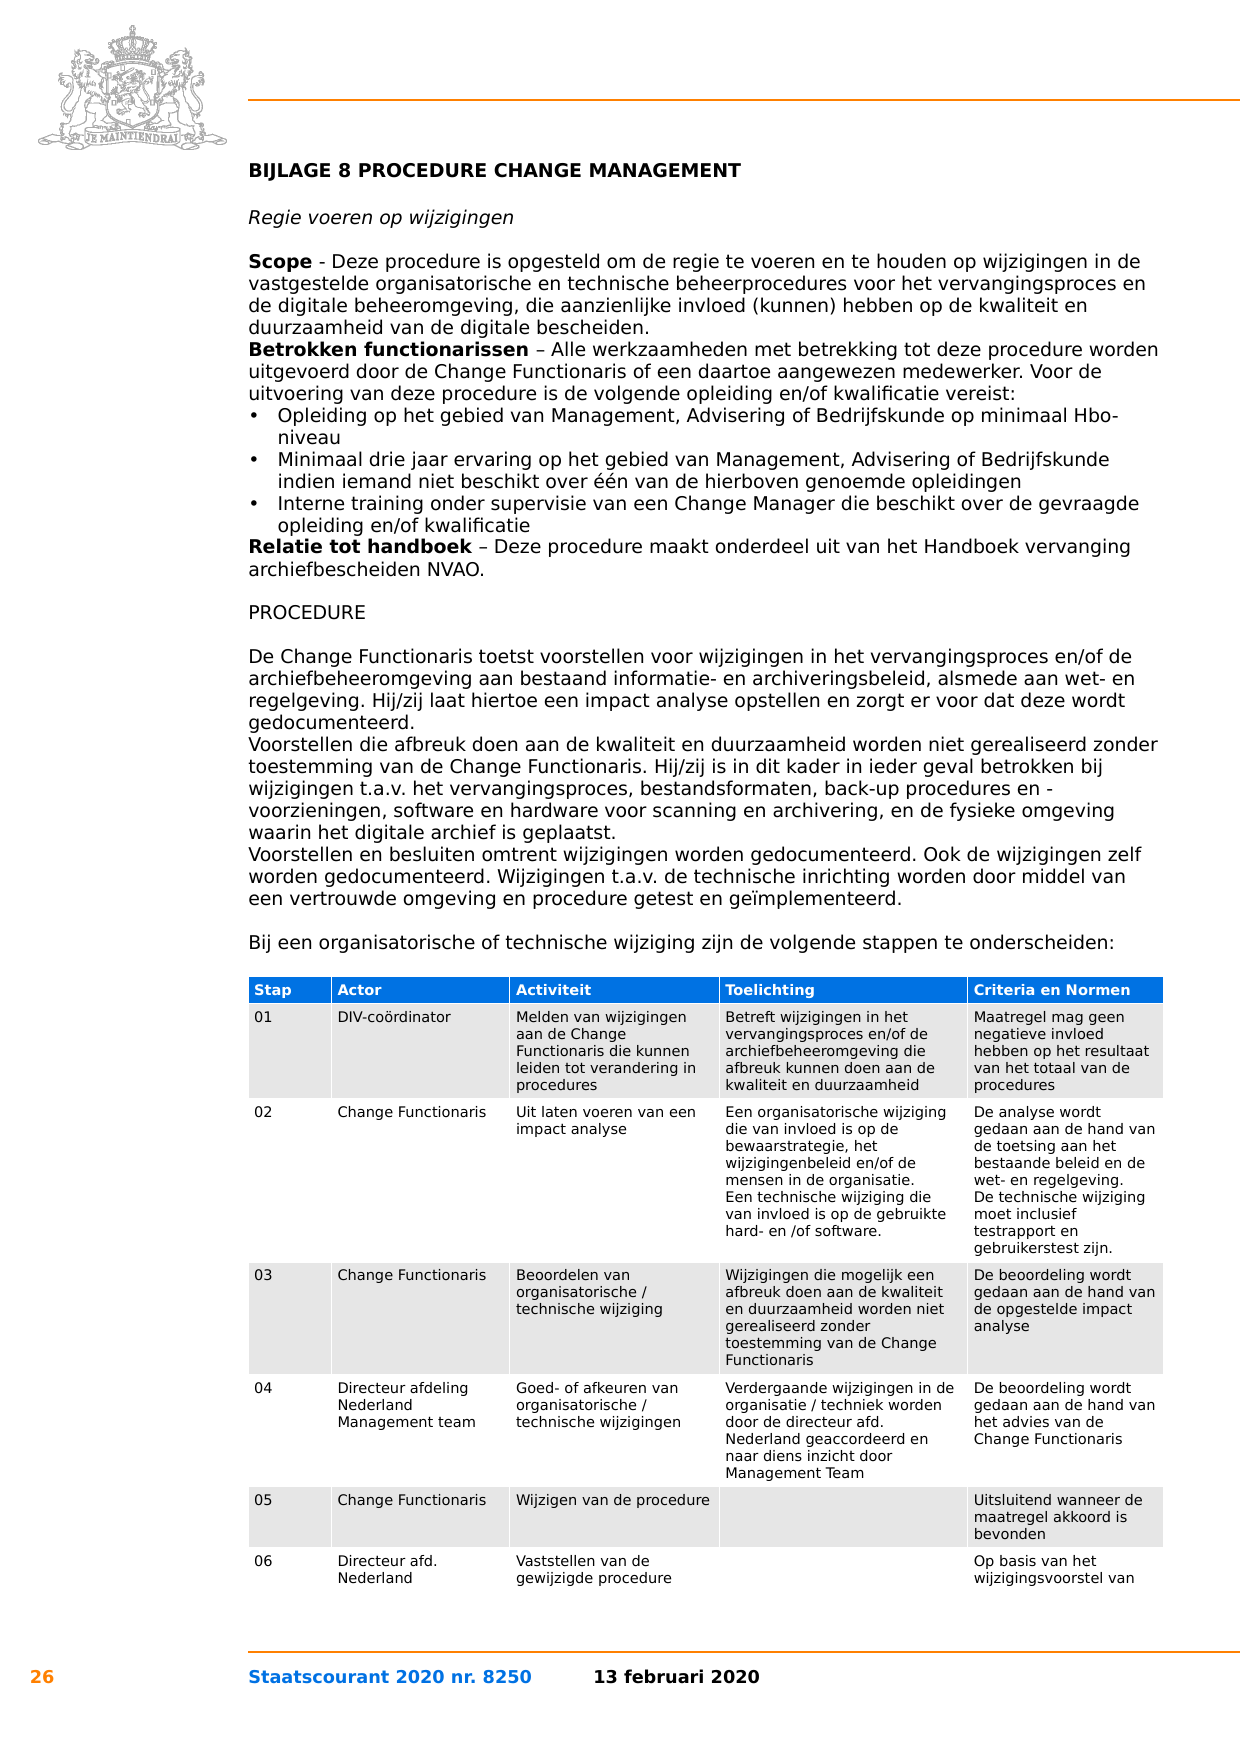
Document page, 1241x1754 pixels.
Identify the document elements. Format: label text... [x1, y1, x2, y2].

table_cell Goed- of afkeuren van organisatorische / technische wijzigingen [510, 1375, 719, 1486]
table_cell 04 [249, 1375, 331, 1486]
text Voorstellen die afbreuk doen aan de kwaliteit en duurzaamheid worden niet gerealiseerd zonder toestemming van de Change Functionaris. Hij/zij is in dit kader in ieder geval betrokken bij wijzigingen t.a.v. het vervangingsproces, bestandsformaten, back-up procedures en -voorzieningen, software en hardware voor scanning en archivering, en de fysieke omgeving waarin het digitale archief is geplaatst. [248, 734, 1163, 844]
table_cell Uitsluitend wanneer de maatregel akkoord is bevonden [968, 1487, 1163, 1547]
subtitle PROCEDURE [248, 602, 1163, 624]
table_cell [720, 1549, 967, 1592]
text Bij een organisatorische of technische wijziging zijn de volgende stappen te onderscheiden: [248, 932, 1163, 954]
table_cell 06 [249, 1549, 331, 1592]
text • Minimaal drie jaar ervaring op het gebied van Management, Advisering of Bedrijfskunde indien iemand niet beschikt over één van de hierboven genoemde opleidingen [248, 448, 1163, 492]
subtitle Regie voeren op wijzigingen [248, 207, 1163, 229]
table_cell De beoordeling wordt gedaan aan de hand van het advies van de Change Functionaris [968, 1375, 1163, 1486]
table_cell De analyse wordt gedaan aan de hand van de toetsing aan het bestaande beleid en de wet- en regelgeving. De technische wijziging moet inclusief testrapport en gebruikerstest zijn. [968, 1099, 1163, 1262]
table_cell Change Functionaris [332, 1487, 509, 1547]
table_cell Een organisatorische wijziging die van invloed is op de bewaarstrategie, het wijzigingenbeleid en/of de mensen in de organisatie. Een technische wijziging die van invloed is op de gebruikte hard- en /of software. [720, 1099, 967, 1262]
table_cell Beoordelen van organisatorische / technische wijziging [510, 1263, 719, 1374]
table_header Actor [332, 977, 509, 1003]
table_cell DIV-coördinator [332, 1004, 509, 1098]
table_header Toelichting [720, 977, 967, 1003]
text De Change Functionaris toetst voorstellen voor wijzigingen in het vervangingsproces en/of de archiefbeheeromgeving aan bestaand informatie- en archiveringsbeleid, alsmede aan wet- en regelgeving. Hij/zij laat hiertoe een impact analyse opstellen en zorgt er voor dat deze wordt gedocumenteerd. [248, 646, 1163, 734]
table_cell Maatregel mag geen negatieve invloed hebben op het resultaat van het totaal van de procedures [968, 1004, 1163, 1098]
picture [38, 25, 227, 150]
table_header Criteria en Normen [968, 977, 1163, 1003]
table_cell 01 [249, 1004, 331, 1098]
text Relatie tot handboek – Deze procedure maakt onderdeel uit van het Handboek vervanging archiefbescheiden NVAO. [248, 536, 1163, 580]
table_header Stap [249, 977, 331, 1003]
subtitle BIJLAGE 8 PROCEDURE CHANGE MANAGEMENT [248, 160, 1163, 182]
table_cell Directeur afd. Nederland [332, 1549, 509, 1592]
table_cell De beoordeling wordt gedaan aan de hand van de opgestelde impact analyse [968, 1263, 1163, 1374]
text Scope - Deze procedure is opgesteld om de regie te voeren en te houden op wijzigingen in de vastgestelde organisatorische en technische beheerprocedures voor het vervangingsproces en de digitale beheeromgeving, die aanzienlijke invloed (kunnen) hebben op de kwaliteit en duurzaamheid van de digitale bescheiden. [248, 251, 1163, 339]
table_header Activiteit [510, 977, 719, 1003]
text • Interne training onder supervisie van een Change Manager die beschikt over de gevraagde opleiding en/of kwalificatie [248, 492, 1163, 536]
table_cell Wijzigingen die mogelijk een afbreuk doen aan de kwaliteit en duurzaamheid worden niet gerealiseerd zonder toestemming van de Change Functionaris [720, 1263, 967, 1374]
table_cell Op basis van het wijzigingsvoorstel van [968, 1549, 1163, 1592]
table_cell Change Functionaris [332, 1099, 509, 1262]
text • Opleiding op het gebied van Management, Advisering of Bedrijfskunde op minimaal Hbo-niveau [248, 404, 1163, 448]
table_cell 05 [249, 1487, 331, 1547]
table_cell Vaststellen van de gewijzigde procedure [510, 1549, 719, 1592]
table_cell Directeur afdeling Nederland Management team [332, 1375, 509, 1486]
table_cell 03 [249, 1263, 331, 1374]
table_cell [720, 1487, 967, 1547]
table_cell Wijzigen van de procedure [510, 1487, 719, 1547]
table_cell Verdergaande wijzigingen in de organisatie / techniek worden door de directeur afd. Nederland geaccordeerd en naar diens inzicht door Management Team [720, 1375, 967, 1486]
table_cell Melden van wijzigingen aan de Change Functionaris die kunnen leiden tot verandering in procedures [510, 1004, 719, 1098]
table_cell 02 [249, 1099, 331, 1262]
table_cell Change Functionaris [332, 1263, 509, 1374]
text Voorstellen en besluiten omtrent wijzigingen worden gedocumenteerd. Ook de wijzigingen zelf worden gedocumenteerd. Wijzigingen t.a.v. de technische inrichting worden door middel van een vertrouwde omgeving en procedure getest en geïmplementeerd. [248, 844, 1163, 910]
text Betrokken functionarissen – Alle werkzaamheden met betrekking tot deze procedure worden uitgevoerd door de Change Functionaris of een daartoe aangewezen medewerker. Voor de uitvoering van deze procedure is de volgende opleiding en/of kwalificatie vereist: [248, 339, 1163, 404]
table_cell Uit laten voeren van een impact analyse [510, 1099, 719, 1262]
table_cell Betreft wijzigingen in het vervangingsproces en/of de archiefbeheeromgeving die afbreuk kunnen doen aan de kwaliteit en duurzaamheid [720, 1004, 967, 1098]
